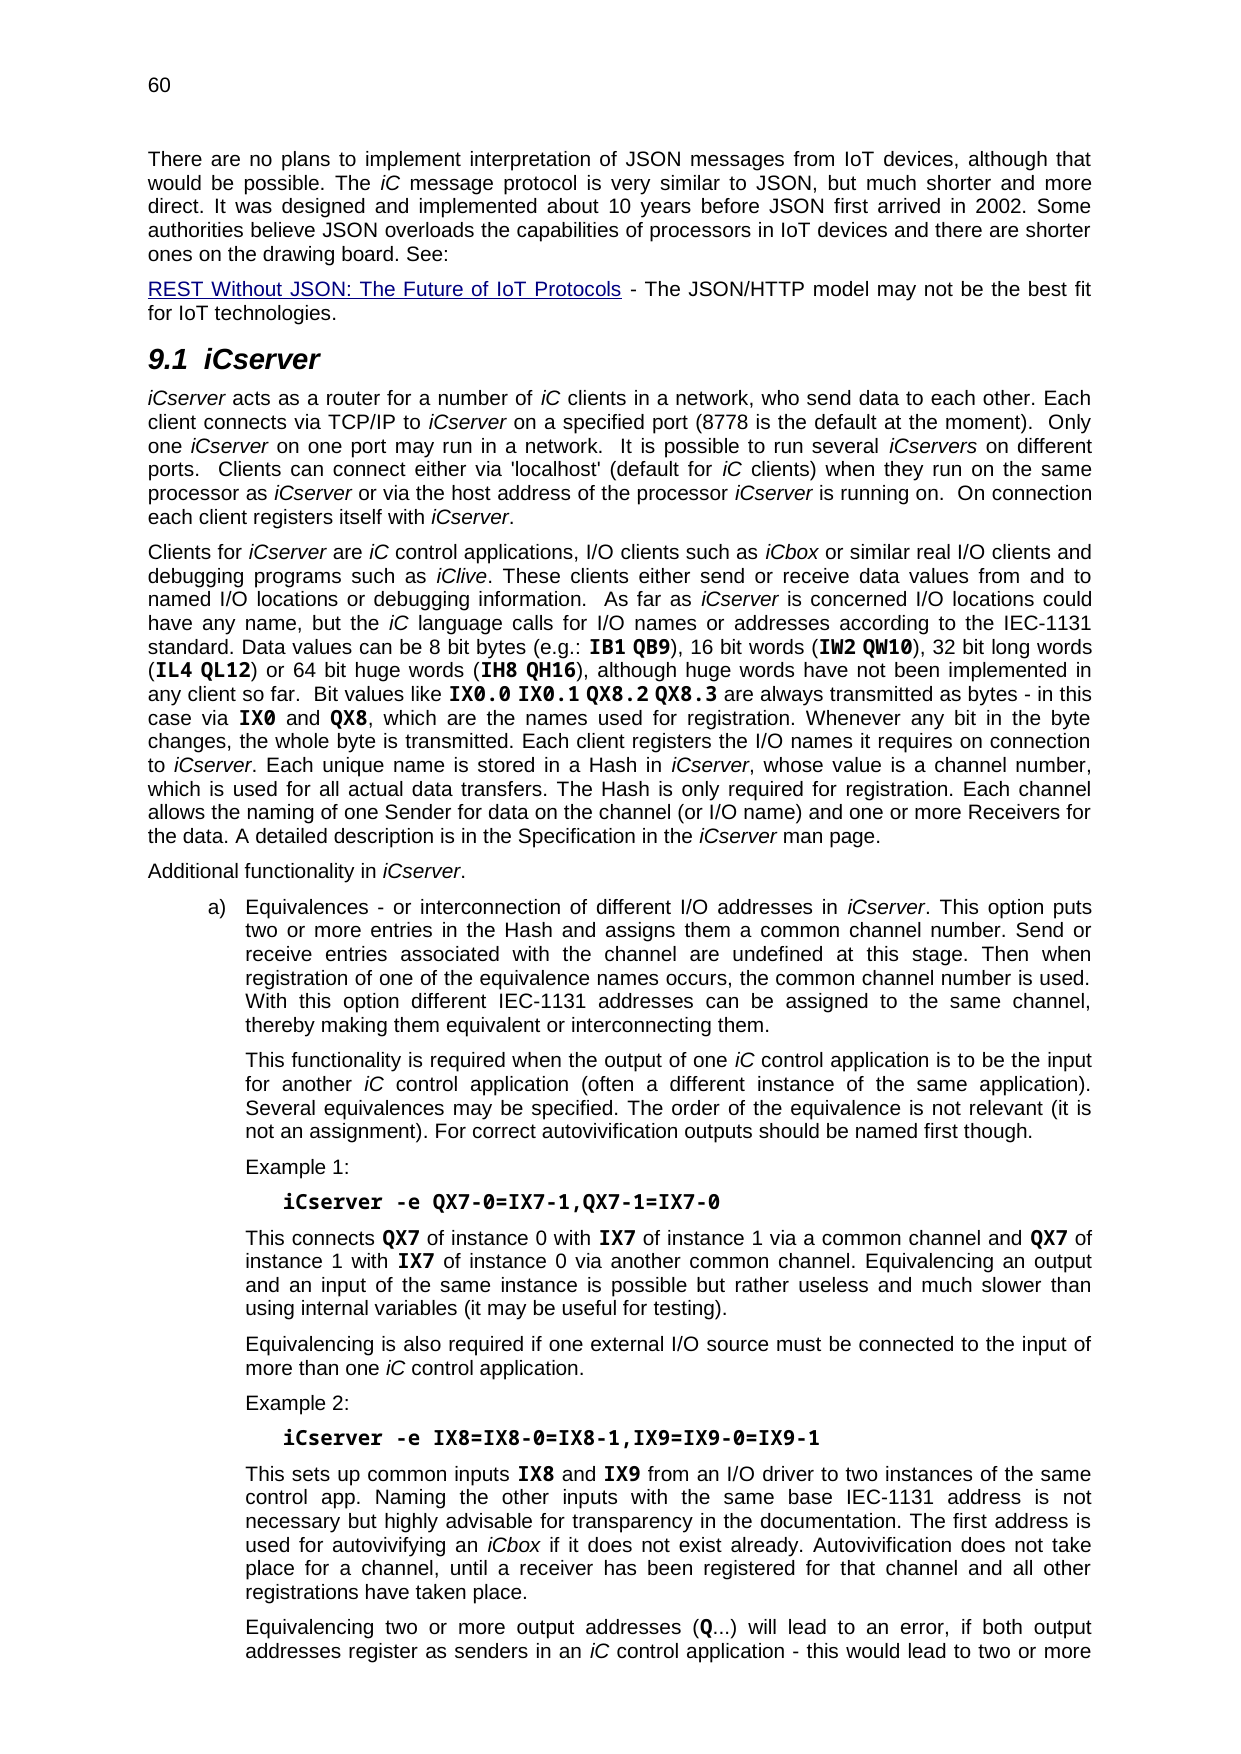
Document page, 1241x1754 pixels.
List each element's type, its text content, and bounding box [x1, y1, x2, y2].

text Additional functionality in iCserver. [148, 860, 1092, 883]
list Example 1: [208, 1155, 1092, 1179]
list Equivalencing two or more output addresses (Q...) will lead to an error, if both output addresses register as senders in an iC control application - this would lead to two or more [208, 1616, 1092, 1663]
text There are no plans to implement interpretation of JSON messages from IoT devices, although that would be possible. The iC message protocol is very similar to JSON, but much shorter and more direct. It was designed and implemented about 10 years before JSON first arrived in 2002. Some authorities believe JSON overloads the capabilities of processors in IoT devices and there are shorter ones on the drawing board. See: [148, 148, 1092, 266]
list iCserver -e QX7-0=IX7-1,QX7-1=IX7-0 [245, 1191, 1092, 1214]
list This functionality is required when the output of one iC control application is to be the input for another iC control application (often a different instance of the same application). Several equivalences may be specified. The order of the equivalence is not relevant (it is not an assignment). For correct autovivification outputs should be named first though. [208, 1049, 1092, 1143]
text REST Without JSON: The Future of IoT Protocols - The JSON/HTTP model may not be the best fit for IoT technologies. [148, 278, 1092, 325]
list This connects QX7 of instance 0 with IX7 of instance 1 via a common channel and QX7 of instance 1 with IX7 of instance 0 via another common channel. Equivalencing an output and an input of the same instance is possible but rather useless and much slower than using internal variables (it may be useful for testing). [208, 1226, 1092, 1321]
list Equivalences - or interconnection of different I/O addresses in iCserver. This option puts two or more entries in the Hash and assigns them a common channel number. Send or receive entries associated with the channel are undefined at this stage. Then when registration of one of the equivalence names occurs, the common channel number is used. With this option different IEC-1131 addresses can be assigned to the same channel, thereby making them equivalent or interconnecting them. [208, 895, 1092, 1037]
list iCserver -e IX8=IX8-0=IX8-1,IX9=IX9-0=IX9-1 [245, 1427, 1092, 1451]
list Equivalencing is also required if one external I/O source must be connected to the input of more than one iC control application. [208, 1332, 1092, 1380]
subtitle iCserver [148, 343, 1092, 375]
list This sets up common inputs IX8 and IX9 from an I/O driver to two instances of the same control app. Naming the other inputs with the same base IEC-1131 address is not necessary but highly advisable for transparency in the documentation. The first address is used for autovivifying an iCbox if it does not exist already. Autovivification does not take place for a channel, until a receiver has been registered for that channel and all other registrations have taken place. [208, 1462, 1092, 1604]
text iCserver acts as a router for a number of iC clients in a network, who send data to each other. Each client connects via TCP/IP to iCserver on a specified port (8778 is the default at the moment). Only one iCserver on one port may run in a network. It is possible to run several iCservers on different ports. Clients can connect either via 'localhost' (default for iC clients) when they run on the same processor as iCserver or via the host address of the processor iCserver is running on. On connection each client registers itself with iCserver. [148, 387, 1092, 529]
text Clients for iCserver are iC control applications, I/O clients such as iCbox or similar real I/O clients and debugging programs such as iClive. These clients either send or receive data values from and to named I/O locations or debugging information. As far as iCserver is concerned I/O locations could have any name, but the iC language calls for I/O names or addresses according to the IEC-1131 standard. Data values can be 8 bit bytes (e.g.: IB1 QB9), 16 bit words (IW2 QW10), 32 bit long words (IL4 QL12) or 64 bit huge words (IH8 QH16), although huge words have not been implemented in any client so far. Bit values like IX0.0 IX0.1 QX8.2 QX8.3 are always transmitted as bytes - in this case via IX0 and QX8, which are the names used for registration. Whenever any bit in the byte changes, the whole byte is transmitted. Each client registers the I/O names it requires on connection to iCserver. Each unique name is stored in a Hash in iCserver, whose value is a channel number, which is used for all actual data transfers. The Hash is only required for registration. Each channel allows the naming of one Sender for data on the channel (or I/O name) and one or more Receivers for the data. A detailed description is in the Specification in the iCserver man page. [148, 541, 1092, 848]
list Example 2: [208, 1391, 1092, 1415]
